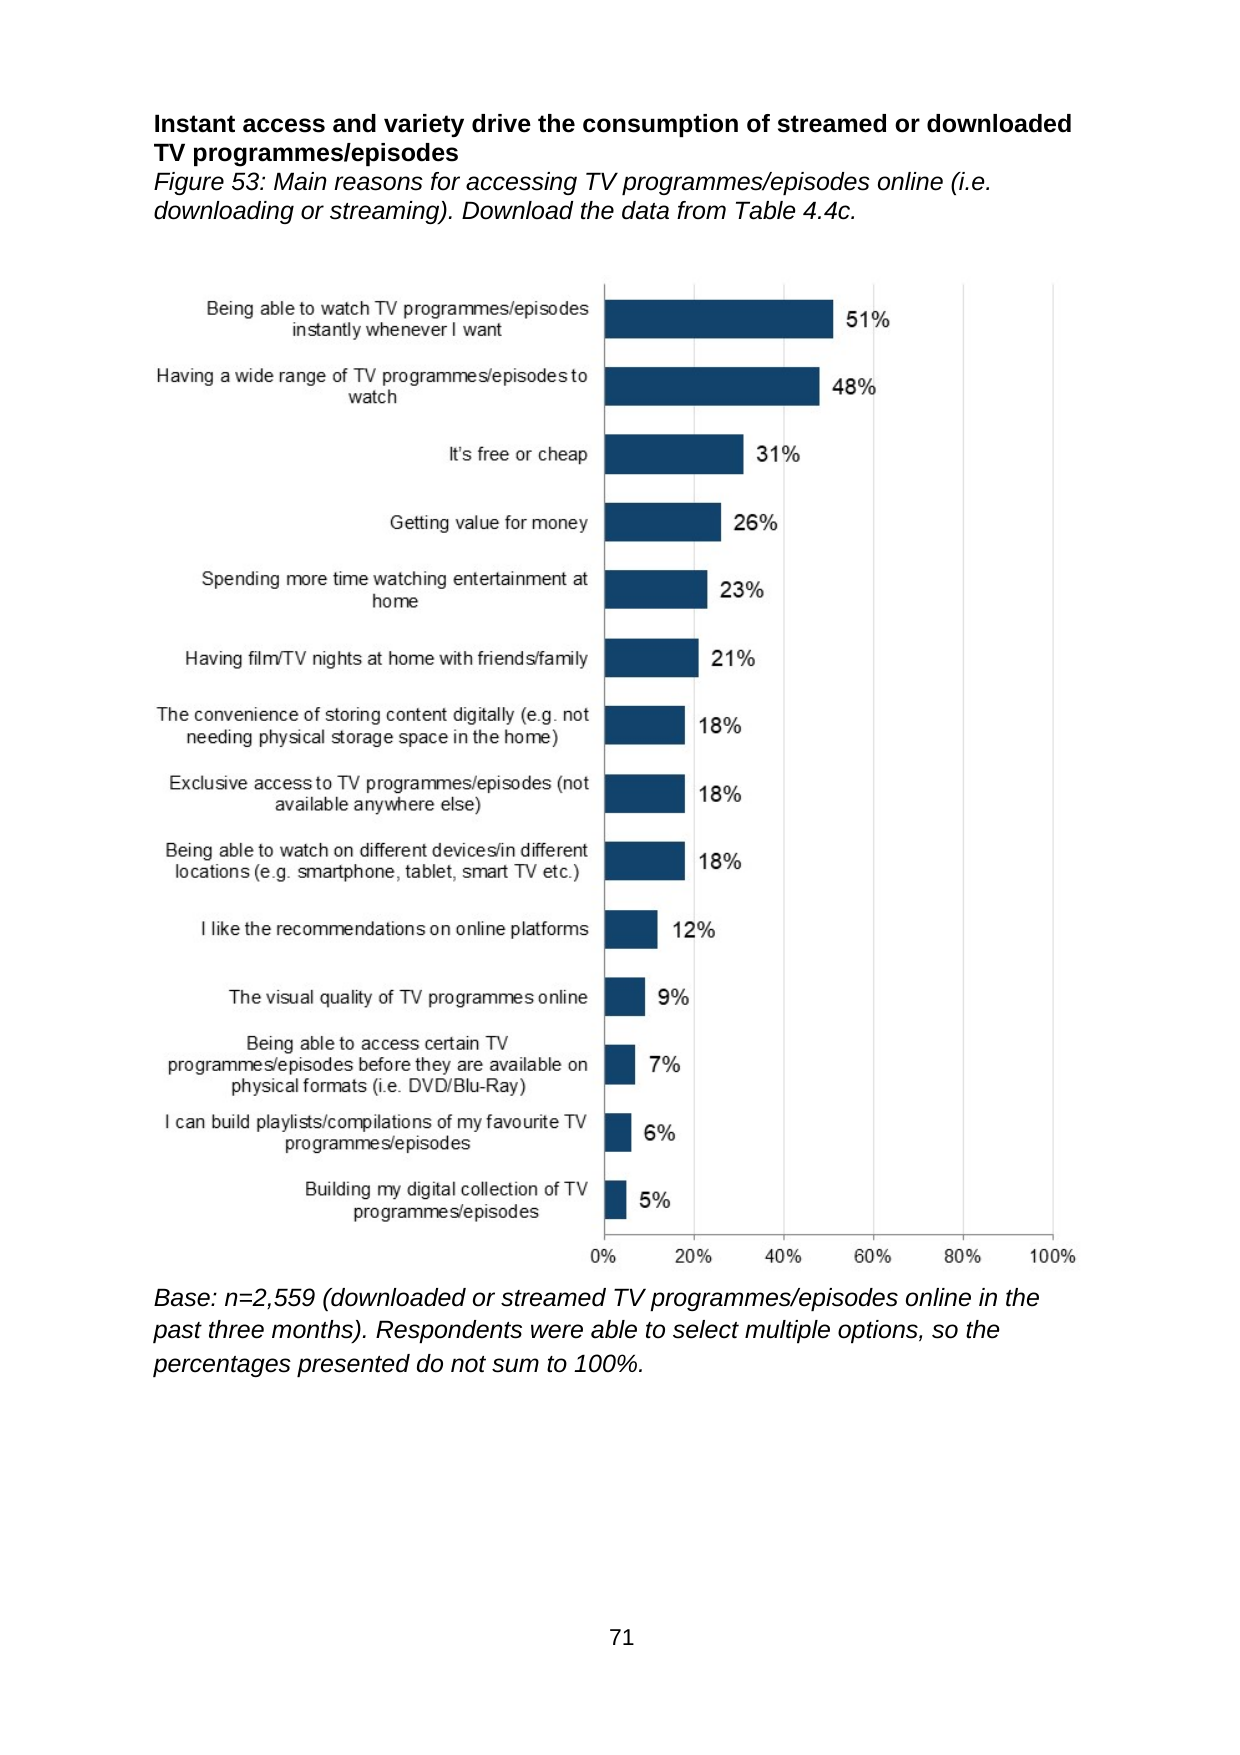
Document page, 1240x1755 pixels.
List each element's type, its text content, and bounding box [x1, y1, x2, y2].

subtitle Instant access and variety drive the consumption of streamed or downloaded TV programmes/episodes [153, 109, 1089, 167]
text Base: n=2,559 (downloaded or streamed TV programmes/episodes online in the past three months). Respondents were able to select multiple options, so the percentages presented do not sum to 100%. [153, 1282, 1089, 1377]
text Figure 53: Main reasons for accessing TV programmes/episodes online (i.e. downloading or streaming). Download the data from Table 4.4c. [153, 167, 1089, 224]
